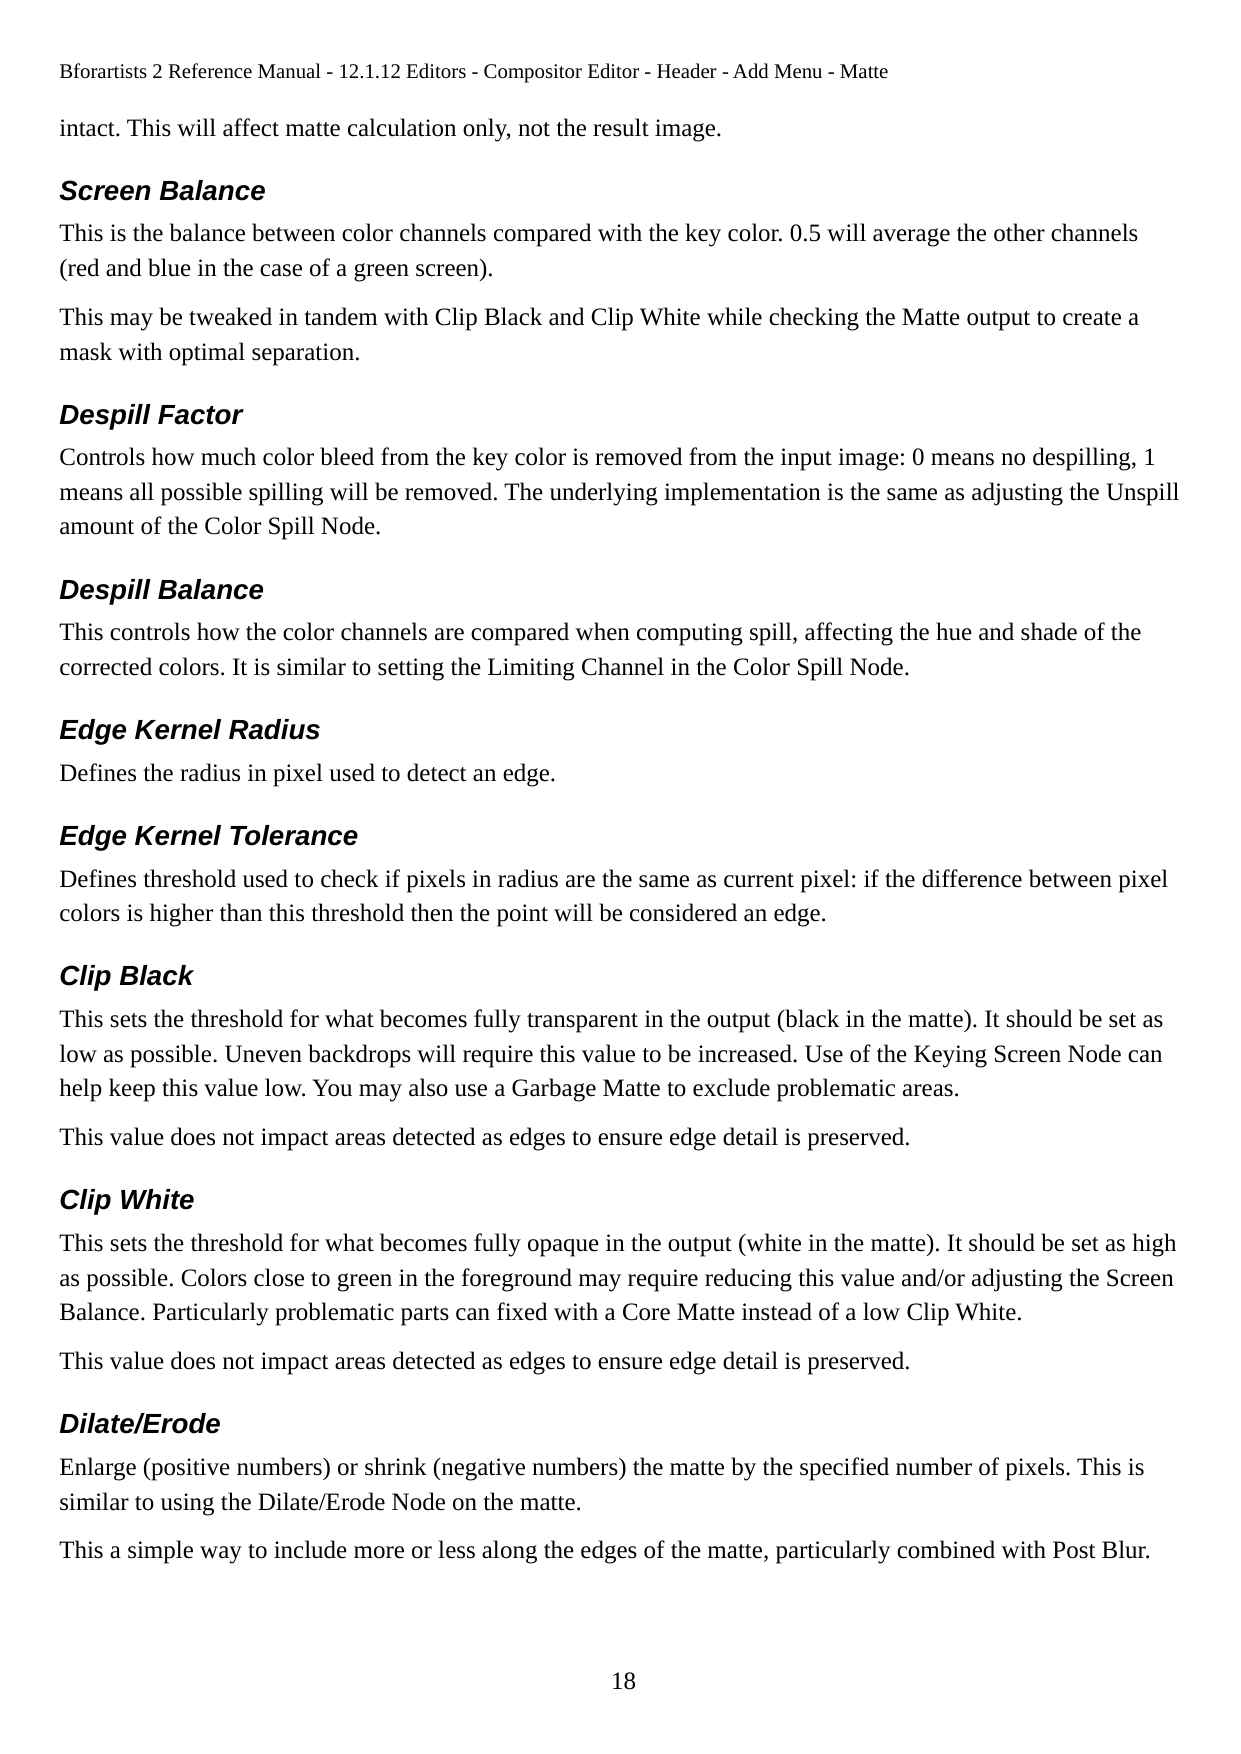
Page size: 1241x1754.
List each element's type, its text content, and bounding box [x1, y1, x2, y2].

text This controls how the color channels are compared when computing spill, affecting the hue and shade of the corrected colors. It is similar to setting the Limiting Channel in the Color Spill Node. [59, 617, 1181, 681]
subtitle Clip Black [59, 960, 1181, 992]
text This may be tweaked in tandem with Clip Black and Clip White while checking the Matte output to create a mask with optimal separation. [59, 302, 1181, 365]
subtitle Screen Balance [59, 174, 1181, 206]
subtitle Clip White [59, 1184, 1181, 1216]
subtitle Edge Kernel Radius [59, 713, 1181, 745]
text This a simple way to include more or less along the edges of the matte, particularly combined with Post Blur. [59, 1536, 1181, 1564]
subtitle Dilate/Erode [59, 1408, 1181, 1439]
text This sets the threshold for what becomes fully opaque in the output (white in the matte). It should be set as high as possible. Colors close to green in the foreground may require reducing this value and/or adjusting the Screen Balance. Particularly problematic parts can fixed with a Core Matte instead of a low Clip White. [59, 1228, 1181, 1326]
text Controls how much color bleed from the key color is removed from the input image: 0 means no despilling, 1 means all possible spilling will be removed. The underlying implementation is the same as adjusting the Unspill amount of the Color Spill Node. [59, 442, 1181, 540]
subtitle Despill Balance [59, 573, 1181, 605]
text This value does not impact areas detected as edges to ensure edge detail is preserved. [59, 1122, 1181, 1151]
text Defines the radius in pixel used to detect an edge. [59, 758, 1181, 787]
text Enlarge (positive numbers) or shrink (negative numbers) the matte by the specified number of pixels. This is similar to using the Dilate/Erode Node on the matte. [59, 1452, 1181, 1515]
subtitle Despill Factor [59, 398, 1181, 430]
text intact. This will affect matte calculation only, not the result image. [59, 113, 1181, 141]
text This value does not impact areas detected as edges to ensure edge detail is preserved. [59, 1346, 1181, 1375]
subtitle Edge Kernel Tolerance [59, 819, 1181, 851]
text Defines threshold used to check if pixels in radius are the same as current pixel: if the difference between pixel colors is higher than this threshold then the point will be considered an edge. [59, 864, 1181, 927]
text This sets the threshold for what becomes fully transparent in the output (black in the matte). It should be set as low as possible. Uneven backdrops will require this value to be increased. Use of the Keying Screen Node can help keep this value low. You may also use a Garbage Matte to exclude problematic areas. [59, 1004, 1181, 1102]
text This is the balance between color channels compared with the key color. 0.5 will average the other channels (red and blue in the case of a green screen). [59, 218, 1181, 282]
